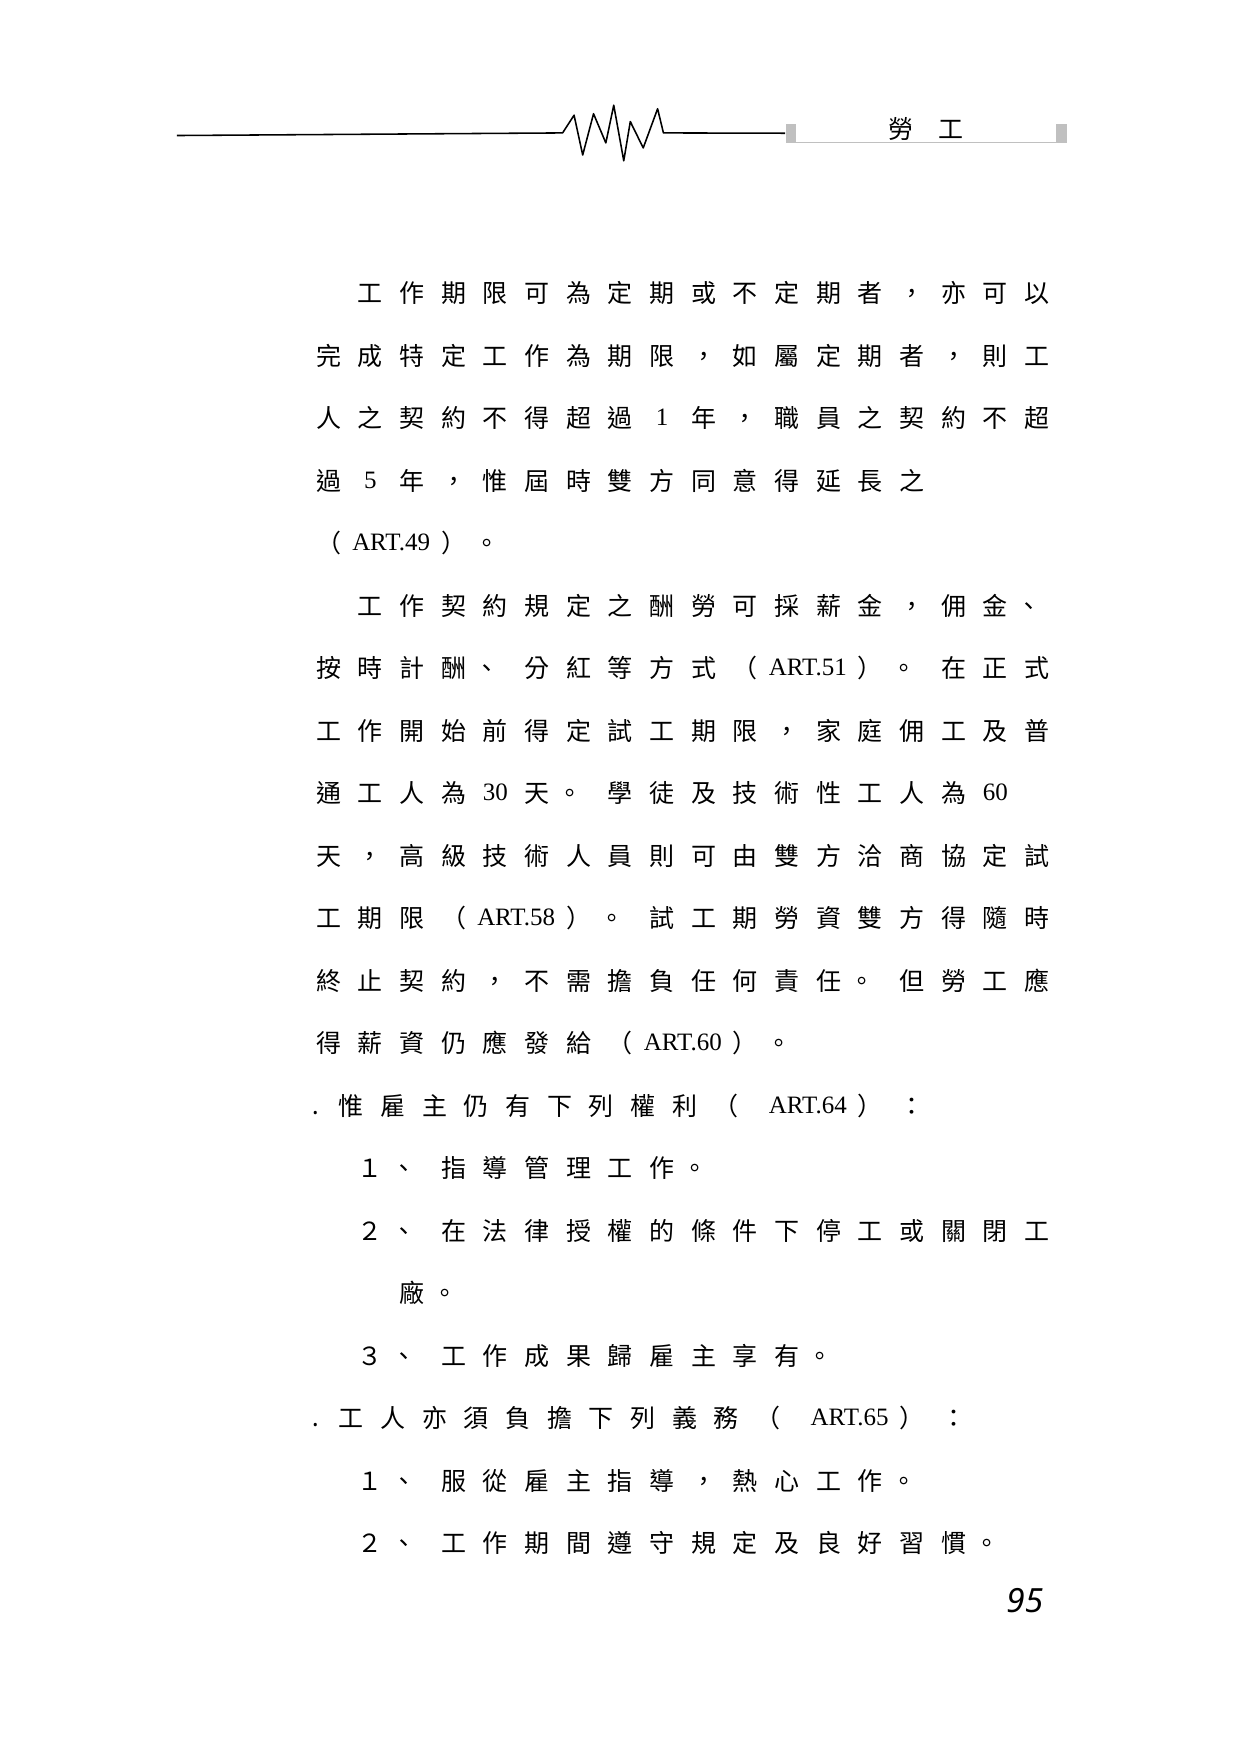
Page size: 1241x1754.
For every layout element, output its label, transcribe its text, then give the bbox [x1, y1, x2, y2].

text 工作期限可為定期或不定期者，亦可以完成特定工作為期限，如屬定期者，則工人之契約不得超過1年，職員之契約不超過5年，惟屆時雙方同意得延長之（ART.49）。 [281, 250, 1058, 563]
text 工作契約規定之酬勞可採薪金，佣金、按時計酬、分紅等方式（ART.51）。在正式工作開始前得定試工期限，家庭佣工及普通工人為30天。學徒及技術性工人為60天，高級技術人員則可由雙方洽商協定試工期限（ART.58）。試工期勞資雙方得隨時終止契約，不需擔負任何責任。但勞工應得薪資仍應發給（ART.60）。 [281, 563, 1058, 1063]
text ․ 惟雇主仍有下列權利（ART.64）： [281, 1063, 1058, 1125]
text ３、工作成果歸雇主享有。 [330, 1313, 1058, 1375]
text １、服從雇主指導，熱心工作。 [330, 1438, 1058, 1500]
text ․ 工人亦須負擔下列義務（ART.65）： [281, 1375, 1058, 1438]
text １、指導管理工作。 [330, 1125, 1058, 1188]
text ２、在法律授權的條件下停工或關閉工廠。 [330, 1188, 1058, 1313]
text ２、工作期間遵守規定及良好習慣。 [330, 1500, 1058, 1563]
